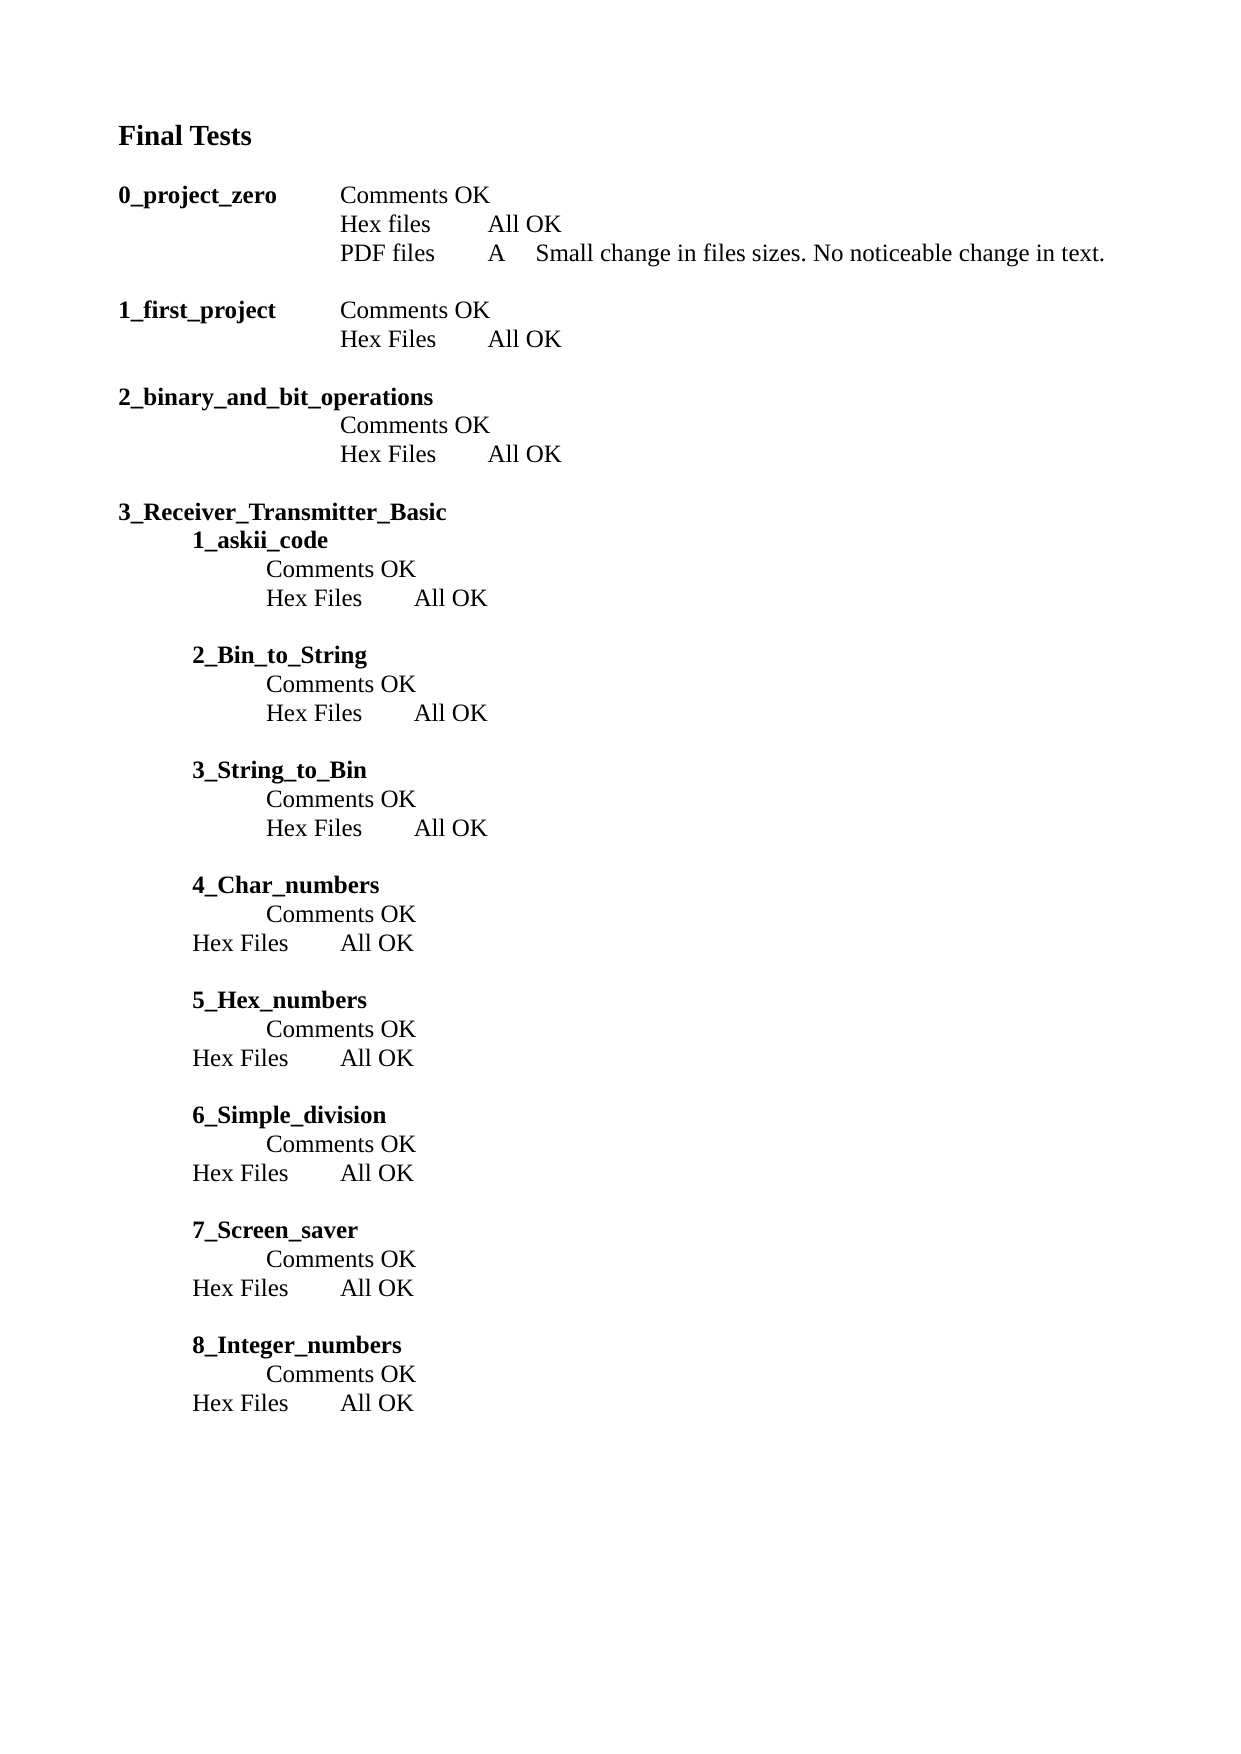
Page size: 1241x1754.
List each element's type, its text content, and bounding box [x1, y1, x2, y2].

text Hex files All OK [118, 209, 1122, 238]
text 7_Screen_saver [118, 1215, 1122, 1244]
text Hex Files All OK [118, 439, 1122, 468]
text 1_askii_code [118, 525, 1122, 554]
text Hex Files All OK [118, 698, 1122, 727]
text Hex Files All OK [118, 583, 1122, 612]
text 2_Bin_to_String [118, 640, 1122, 669]
text Hex Files All OK [118, 1158, 1122, 1187]
text PDF files A Small change in files sizes. No noticeable change in text. [118, 238, 1122, 267]
text Comments OK [118, 410, 1122, 439]
text Final Tests [118, 118, 1122, 152]
text 3_Receiver_Transmitter_Basic [118, 497, 1122, 525]
text Comments OK [118, 899, 1122, 928]
text 3_String_to_Bin [118, 755, 1122, 784]
text Comments OK [118, 1014, 1122, 1043]
text 1_first_project Comments OK [118, 295, 1122, 324]
text Comments OK [118, 1244, 1122, 1273]
text 6_Simple_division [118, 1100, 1122, 1129]
text 0_project_zero Comments OK [118, 180, 1122, 209]
text 8_Integer_numbers [118, 1330, 1122, 1359]
text Hex Files All OK [118, 1388, 1122, 1417]
text 4_Char_numbers [118, 870, 1122, 899]
text Hex Files All OK [118, 813, 1122, 842]
text Hex Files All OK [118, 928, 1122, 957]
text Hex Files All OK [118, 1273, 1122, 1302]
text Comments OK [118, 784, 1122, 813]
text Comments OK [118, 669, 1122, 698]
text Comments OK [118, 554, 1122, 583]
text 5_Hex_numbers [118, 985, 1122, 1014]
text Comments OK [118, 1129, 1122, 1158]
text Hex Files All OK [118, 324, 1122, 353]
text Hex Files All OK [118, 1043, 1122, 1072]
text Comments OK [118, 1359, 1122, 1388]
text 2_binary_and_bit_operations [118, 382, 1122, 410]
